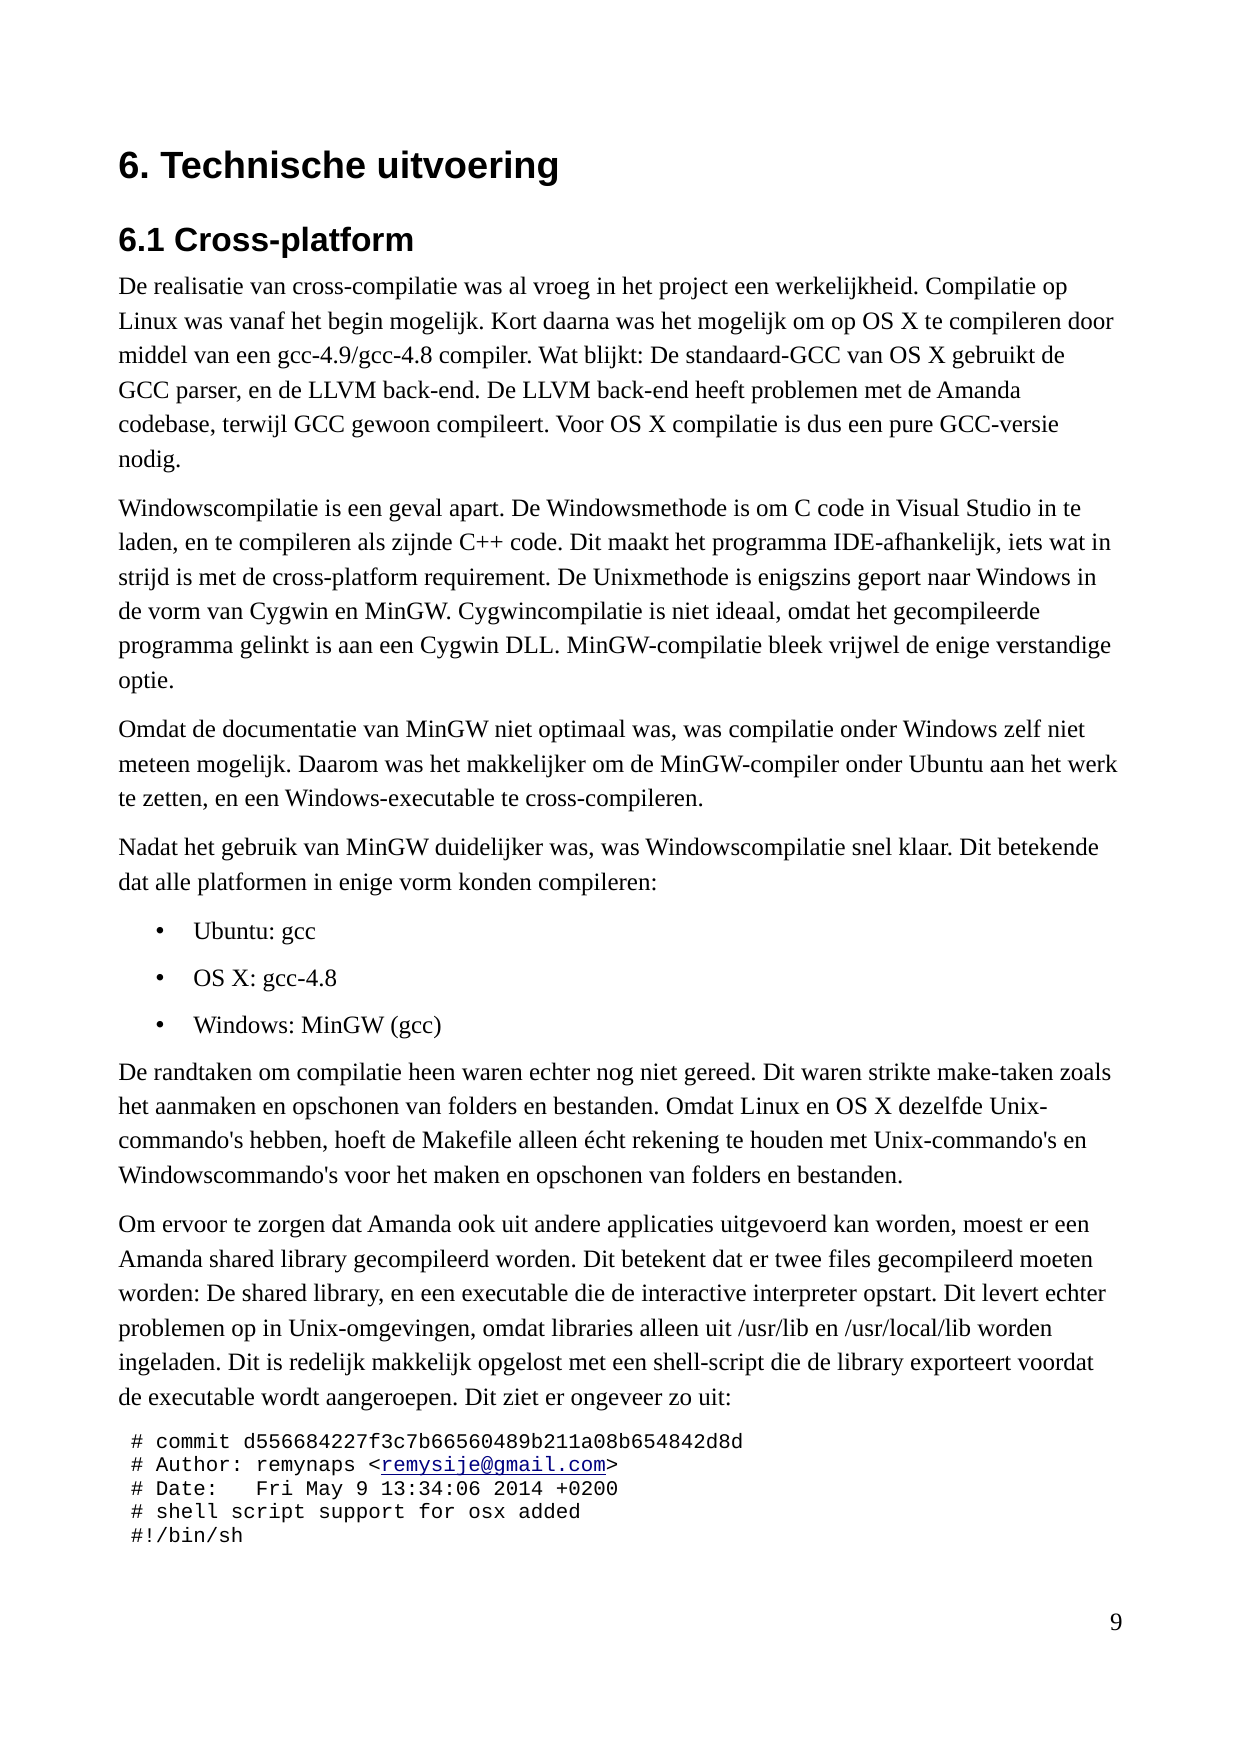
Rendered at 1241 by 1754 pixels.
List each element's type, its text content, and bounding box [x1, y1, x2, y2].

text Omdat de documentatie van MinGW niet optimaal was, was compilatie onder Windows zelf niet meteen mogelijk. Daarom was het makkelijker om de MinGW-compiler onder Ubuntu aan het werk te zetten, en een Windows-executable te cross-compileren. [118, 714, 1122, 812]
list Ubuntu: gcc [156, 916, 1122, 944]
list OS X: gcc-4.8 [156, 963, 1122, 991]
list Windows: MinGW (gcc) [156, 1010, 1122, 1038]
text # Author: remynaps <remysije@gmail.com> [118, 1454, 1122, 1478]
subtitle 6. Technische uitvoering [118, 143, 1122, 187]
text De realisatie van cross-compilatie was al vroeg in het project een werkelijkheid. Compilatie op Linux was vanaf het begin mogelijk. Kort daarna was het mogelijk om op OS X te compileren door middel van een gcc-4.9/gcc-4.8 compiler. Wat blijkt: De standaard-GCC van OS X gebruikt de GCC parser, en de LLVM back-end. De LLVM back-end heeft problemen met de Amanda codebase, terwijl GCC gewoon compileert. Voor OS X compilatie is dus een pure GCC-versie nodig. [118, 271, 1122, 472]
text #!/bin/sh [118, 1525, 1122, 1549]
text # Date: Fri May 9 13:34:06 2014 +0200 [118, 1478, 1122, 1502]
text De randtaken om compilatie heen waren echter nog niet gereed. Dit waren strikte make-taken zoals het aanmaken en opschonen van folders en bestanden. Omdat Linux en OS X dezelfde Unix-commando's hebben, hoeft de Makefile alleen écht rekening te houden met Unix-commando's en Windowscommando's voor het maken en opschonen van folders en bestanden. [118, 1057, 1122, 1189]
text Nadat het gebruik van MinGW duidelijker was, was Windowscompilatie snel klaar. Dit betekende dat alle platformen in enige vorm konden compileren: [118, 832, 1122, 895]
text # commit d556684227f3c7b66560489b211a08b654842d8d [118, 1431, 1122, 1454]
text Om ervoor te zorgen dat Amanda ook uit andere applicaties uitgevoerd kan worden, moest er een Amanda shared library gecompileerd worden. Dit betekent dat er twee files gecompileerd moeten worden: De shared library, en een executable die de interactive interpreter opstart. Dit levert echter problemen op in Unix-omgevingen, omdat libraries alleen uit /usr/lib en /usr/local/lib worden ingeladen. Dit is redelijk makkelijk opgelost met een shell-script die de library exporteert voordat de executable wordt aangeroepen. Dit ziet er ongeveer zo uit: [118, 1209, 1122, 1410]
text Windowscompilatie is een geval apart. De Windowsmethode is om C code in Visual Studio in te laden, en te compileren als zijnde C++ code. Dit maakt het programma IDE-afhankelijk, iets wat in strijd is met de cross-platform requirement. De Unixmethode is enigszins geport naar Windows in de vorm van Cygwin en MinGW. Cygwincompilatie is niet ideaal, omdat het gecompileerde programma gelinkt is aan een Cygwin DLL. MinGW-compilatie bleek vrijwel de enige verstandige optie. [118, 493, 1122, 694]
subtitle 6.1 Cross-platform [118, 220, 1122, 259]
text # shell script support for osx added [118, 1502, 1122, 1525]
